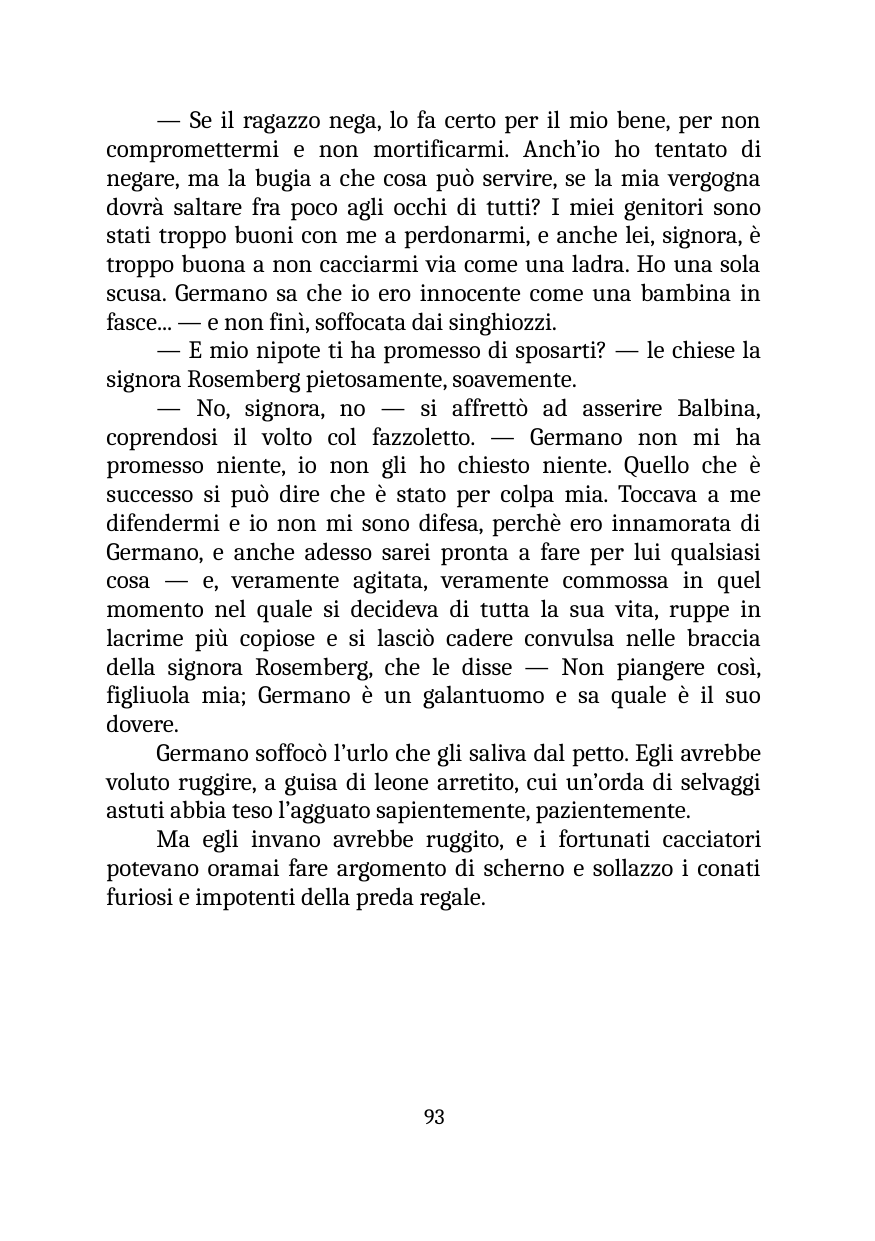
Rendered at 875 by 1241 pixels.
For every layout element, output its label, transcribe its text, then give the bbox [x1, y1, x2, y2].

text Ma egli invano avrebbe ruggito, e i fortunati cacciatori potevano oramai fare argomento di scherno e sollazzo i conati furiosi e impotenti della preda regale. [106, 825, 762, 911]
text — No, signora, no — si affrettò ad asserire Balbina, coprendosi il volto col fazzoletto. — Germano non mi ha promesso niente, io non gli ho chiesto niente. Quello che è successo si può dire che è stato per colpa mia. Toccava a me difendermi e io non mi sono difesa, perchè ero innamorata di Germano, e anche adesso sarei pronta a fare per lui qualsiasi cosa — e, veramente agitata, veramente commossa in quel momento nel quale si decideva di tutta la sua vita, ruppe in lacrime più copiose e si lasciò cadere convulsa nelle braccia della signora Rosemberg, che le disse — Non piangere così, figliuola mia; Germano è un galantuomo e sa quale è il suo dovere. [106, 394, 762, 739]
text — Se il ragazzo nega, lo fa certo per il mio bene, per non compromettermi e non mortificarmi. Anch’io ho tentato di negare, ma la bugia a che cosa può servire, se la mia vergogna dovrà saltare fra poco agli occhi di tutti? I miei genitori sono stati troppo buoni con me a perdonarmi, e anche lei, signora, è troppo buona a non cacciarmi via come una ladra. Ho una sola scusa. Germano sa che io ero innocente come una bambina in fasce... — e non finì, soffocata dai singhiozzi. [106, 106, 762, 336]
text Germano soffocò l’urlo che gli saliva dal petto. Egli avrebbe voluto ruggire, a guisa di leone arretito, cui un’orda di selvaggi astuti abbia teso l’agguato sapientemente, pazientemente. [106, 739, 762, 825]
text — E mio nipote ti ha promesso di sposarti? — le chiese la signora Rosemberg pietosamente, soavemente. [106, 336, 762, 394]
